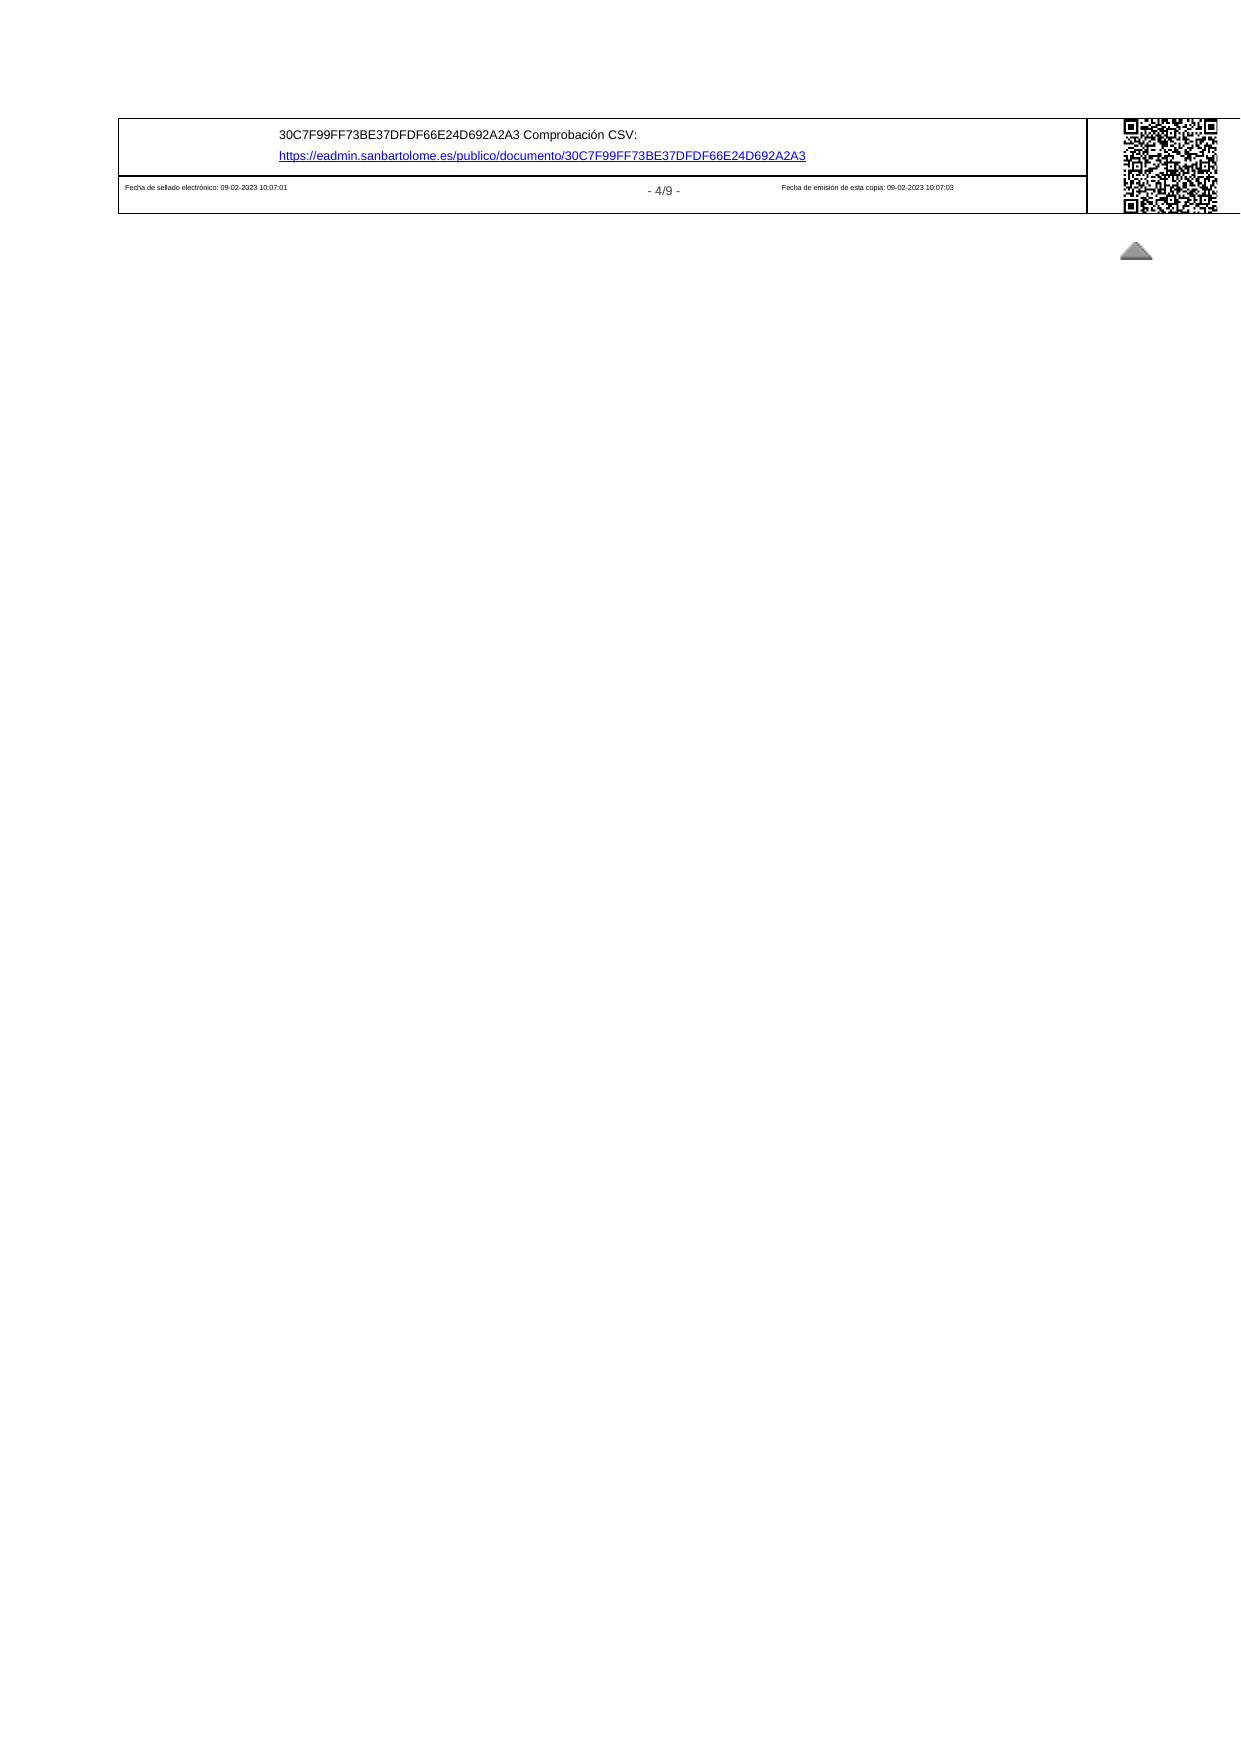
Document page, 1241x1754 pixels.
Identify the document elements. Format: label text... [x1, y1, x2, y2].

table_cell Fecha de sellado electrónico: 09-02-2023 10:07:01 - 4/9 - Fecha de emisión de esta copia: 09-02-2023 10:07:03 [119, 177, 1086, 213]
table_header [1088, 119, 1123, 213]
table_header [1218, 119, 1240, 213]
table_cell 30C7F99FF73BE37DFDF66E24D692A2A3 Comprobación CSV: https://eadmin.sanbartolome.es/publico/documento/30C7F99FF73BE37DFDF66E24D692A2A3 [119, 119, 1086, 175]
